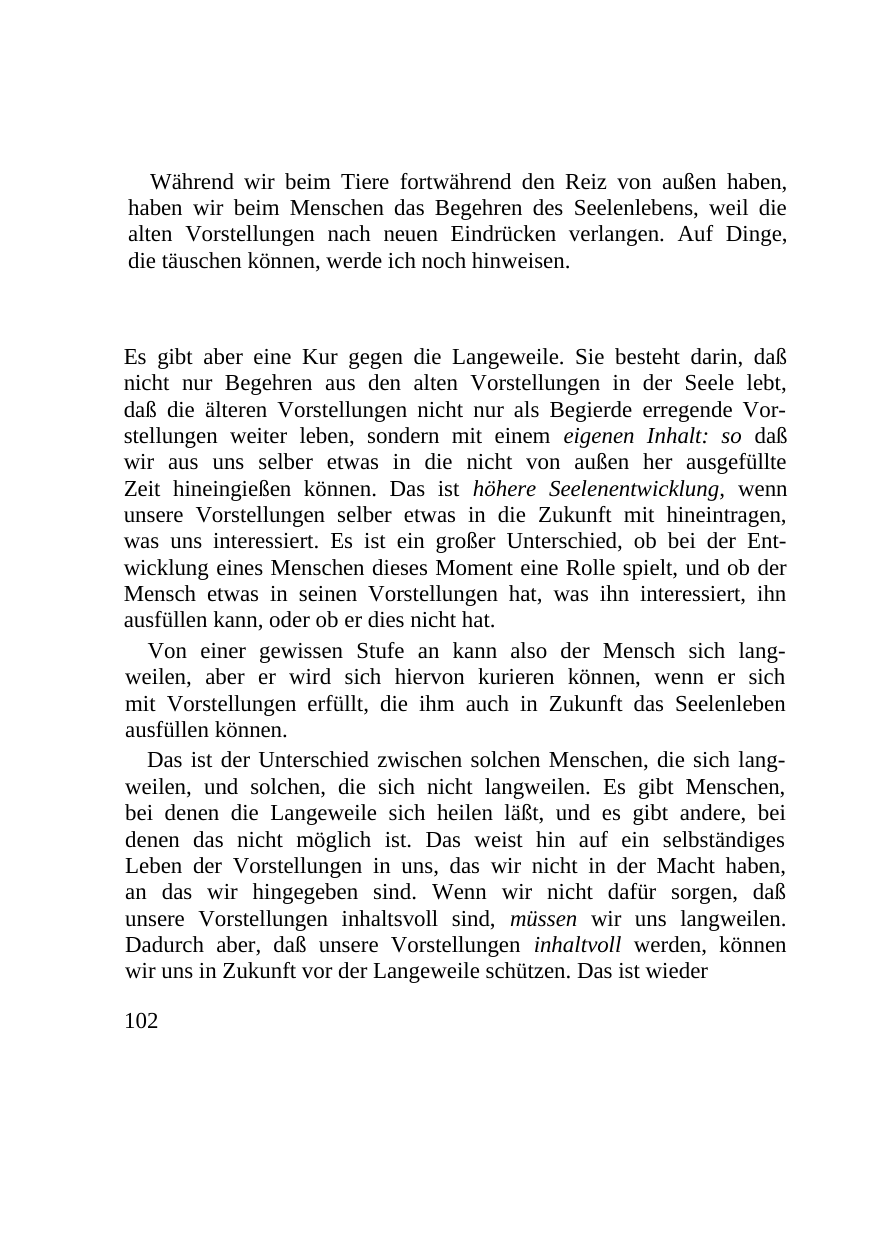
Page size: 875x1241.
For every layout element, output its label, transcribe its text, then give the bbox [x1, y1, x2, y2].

text Während wir beim Tiere fortwährend den Reiz von außen haben, haben wir beim Menschen das Begehren des Seelenlebens, weil die alten Vorstellungen nach neuen Eindrücken verlangen. Auf Dinge, die täuschen können, werde ich noch hinweisen. [128, 168, 788, 273]
text Es gibt aber eine Kur gegen die Langeweile. Sie besteht darin, daß nicht nur Begehren aus den alten Vorstellungen in der Seele lebt, daß die älteren Vorstellungen nicht nur als Begierde erregende Vor- stellungen weiter leben, sondern mit einem eigenen Inhalt: so daß wir aus uns selber etwas in die nicht von außen her ausgefüllte Zeit hineingießen können. Das ist höhere Seelenentwicklung, wenn unsere Vorstellungen selber etwas in die Zukunft mit hineintragen, was uns interessiert. Es ist ein großer Unterschied, ob bei der Ent- wicklung eines Menschen dieses Moment eine Rolle spielt, und ob der Mensch etwas in seinen Vorstellungen hat, was ihn interessiert, ihn ausfüllen kann, oder ob er dies nicht hat. [123, 343, 787, 633]
text Das ist der Unterschied zwischen solchen Menschen, die sich lang- weilen, und solchen, die sich nicht langweilen. Es gibt Menschen, bei denen die Langeweile sich heilen läßt, und es gibt andere, bei denen das nicht möglich ist. Das weist hin auf ein selbständiges Leben der Vorstellungen in uns, das wir nicht in der Macht haben, an das wir hingegeben sind. Wenn wir nicht dafür sorgen, daß unsere Vorstellungen inhaltsvoll sind, müssen wir uns langweilen. Dadurch aber, daß unsere Vorstellungen inhaltvoll werden, können wir uns in Zukunft vor der Langeweile schützen. Das ist wieder [125, 747, 787, 984]
text 102 [124, 1007, 791, 1033]
text Von einer gewissen Stufe an kann also der Mensch sich lang- weilen, aber er wird sich hiervon kurieren können, wenn er sich mit Vorstellungen erfüllt, die ihm auch in Zukunft das Seelenleben ausfüllen können. [125, 637, 787, 742]
